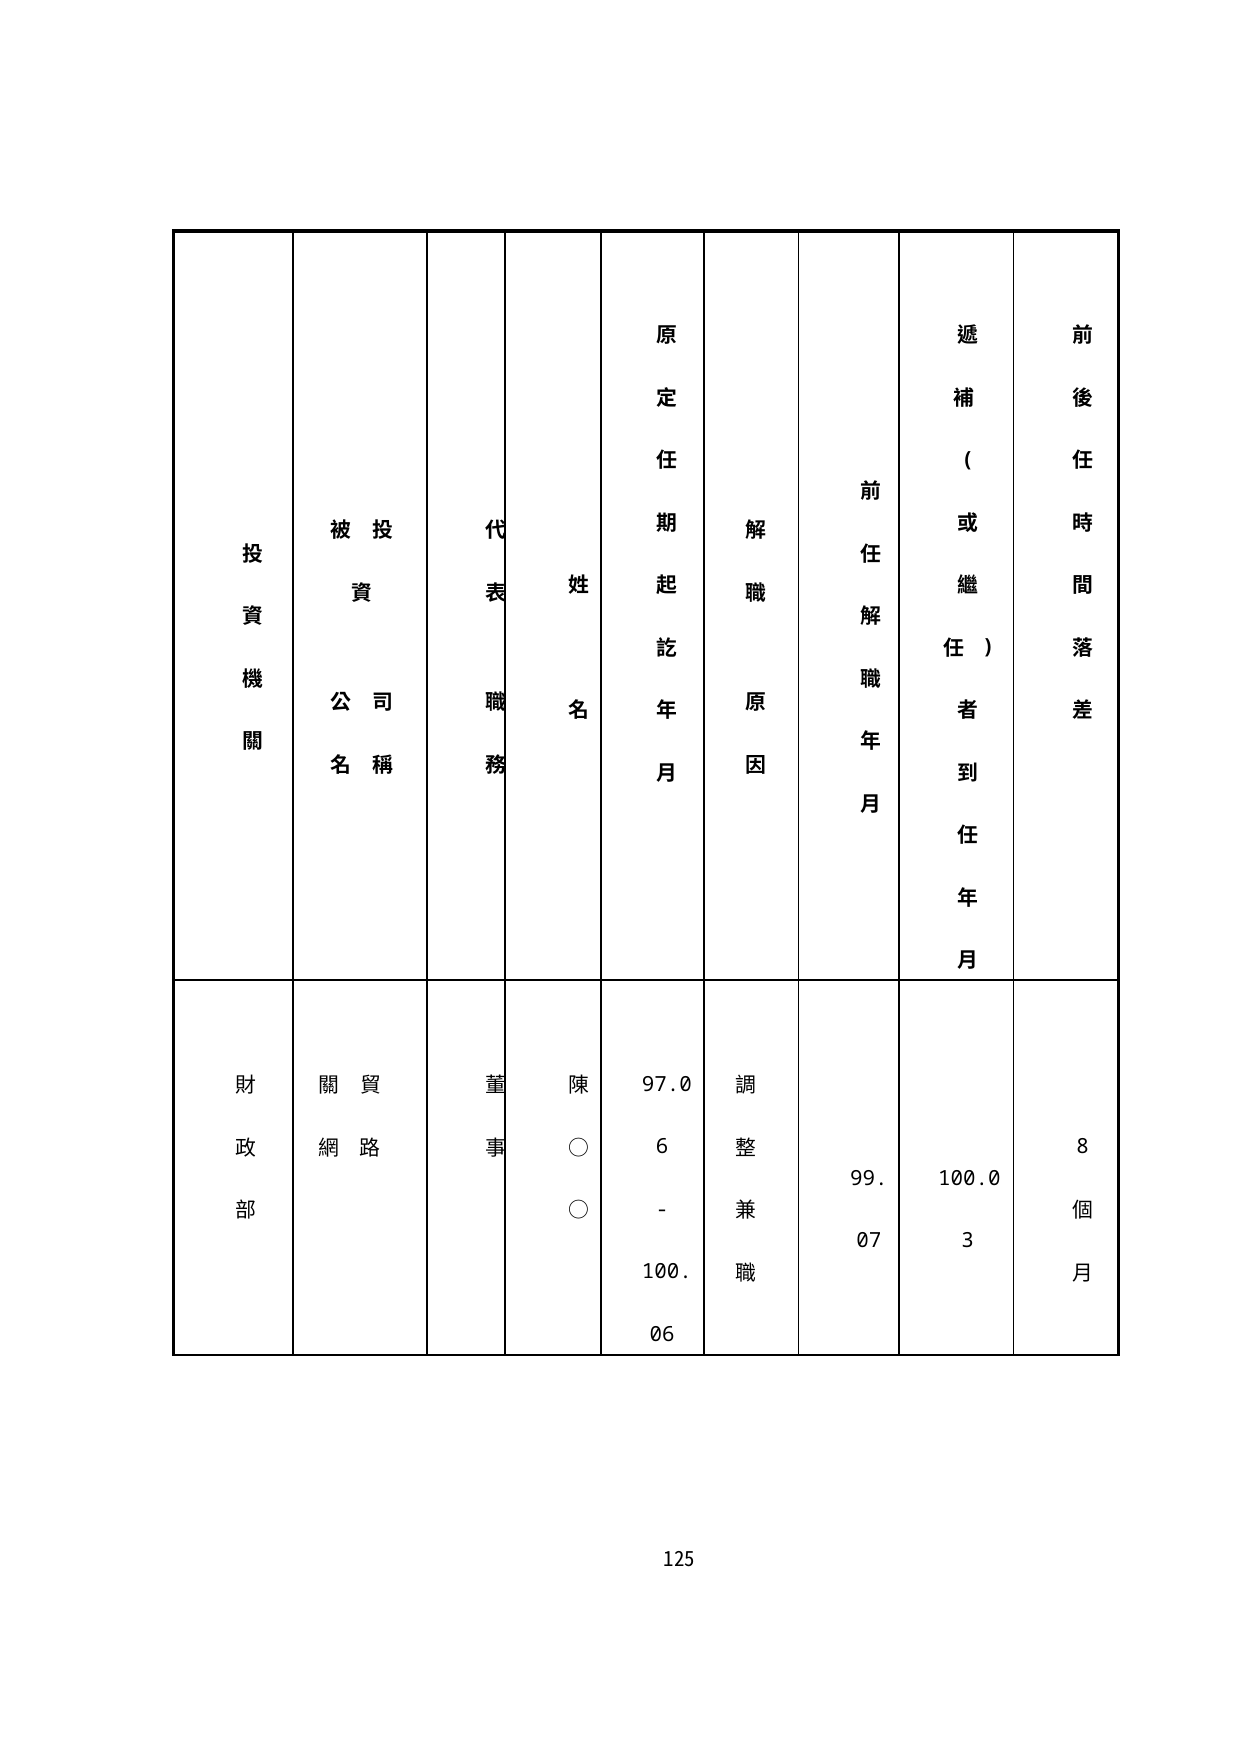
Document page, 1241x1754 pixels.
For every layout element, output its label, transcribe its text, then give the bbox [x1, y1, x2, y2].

table_header 前後任時間落差 [1014, 233, 1117, 979]
table_header 遞補(或繼任)者到任年月 [900, 233, 1013, 979]
table_cell 財政部 [175, 981, 292, 1354]
table_cell 8個月 [1014, 981, 1117, 1354]
table_cell 99.07 [799, 981, 898, 1354]
table_header 被投資 公司名稱 [294, 233, 426, 979]
table_cell 100.03 [900, 981, 1013, 1354]
table_header 解職 原因 [705, 233, 798, 979]
table_header 原定任期起訖年月 [602, 233, 703, 979]
table_cell 董事 [428, 981, 504, 1354]
table_cell 調整兼職 [705, 981, 798, 1354]
table_cell 關貿網路 [294, 981, 426, 1354]
table_header 姓 名 [506, 233, 600, 979]
table_cell 97.06 -100.06 [602, 981, 703, 1354]
table_header 投資機關 [175, 233, 292, 979]
table_header 代表 職務 [428, 233, 504, 979]
table_header 前任解職年月 [799, 233, 898, 979]
table_cell 陳○○ [506, 981, 600, 1354]
